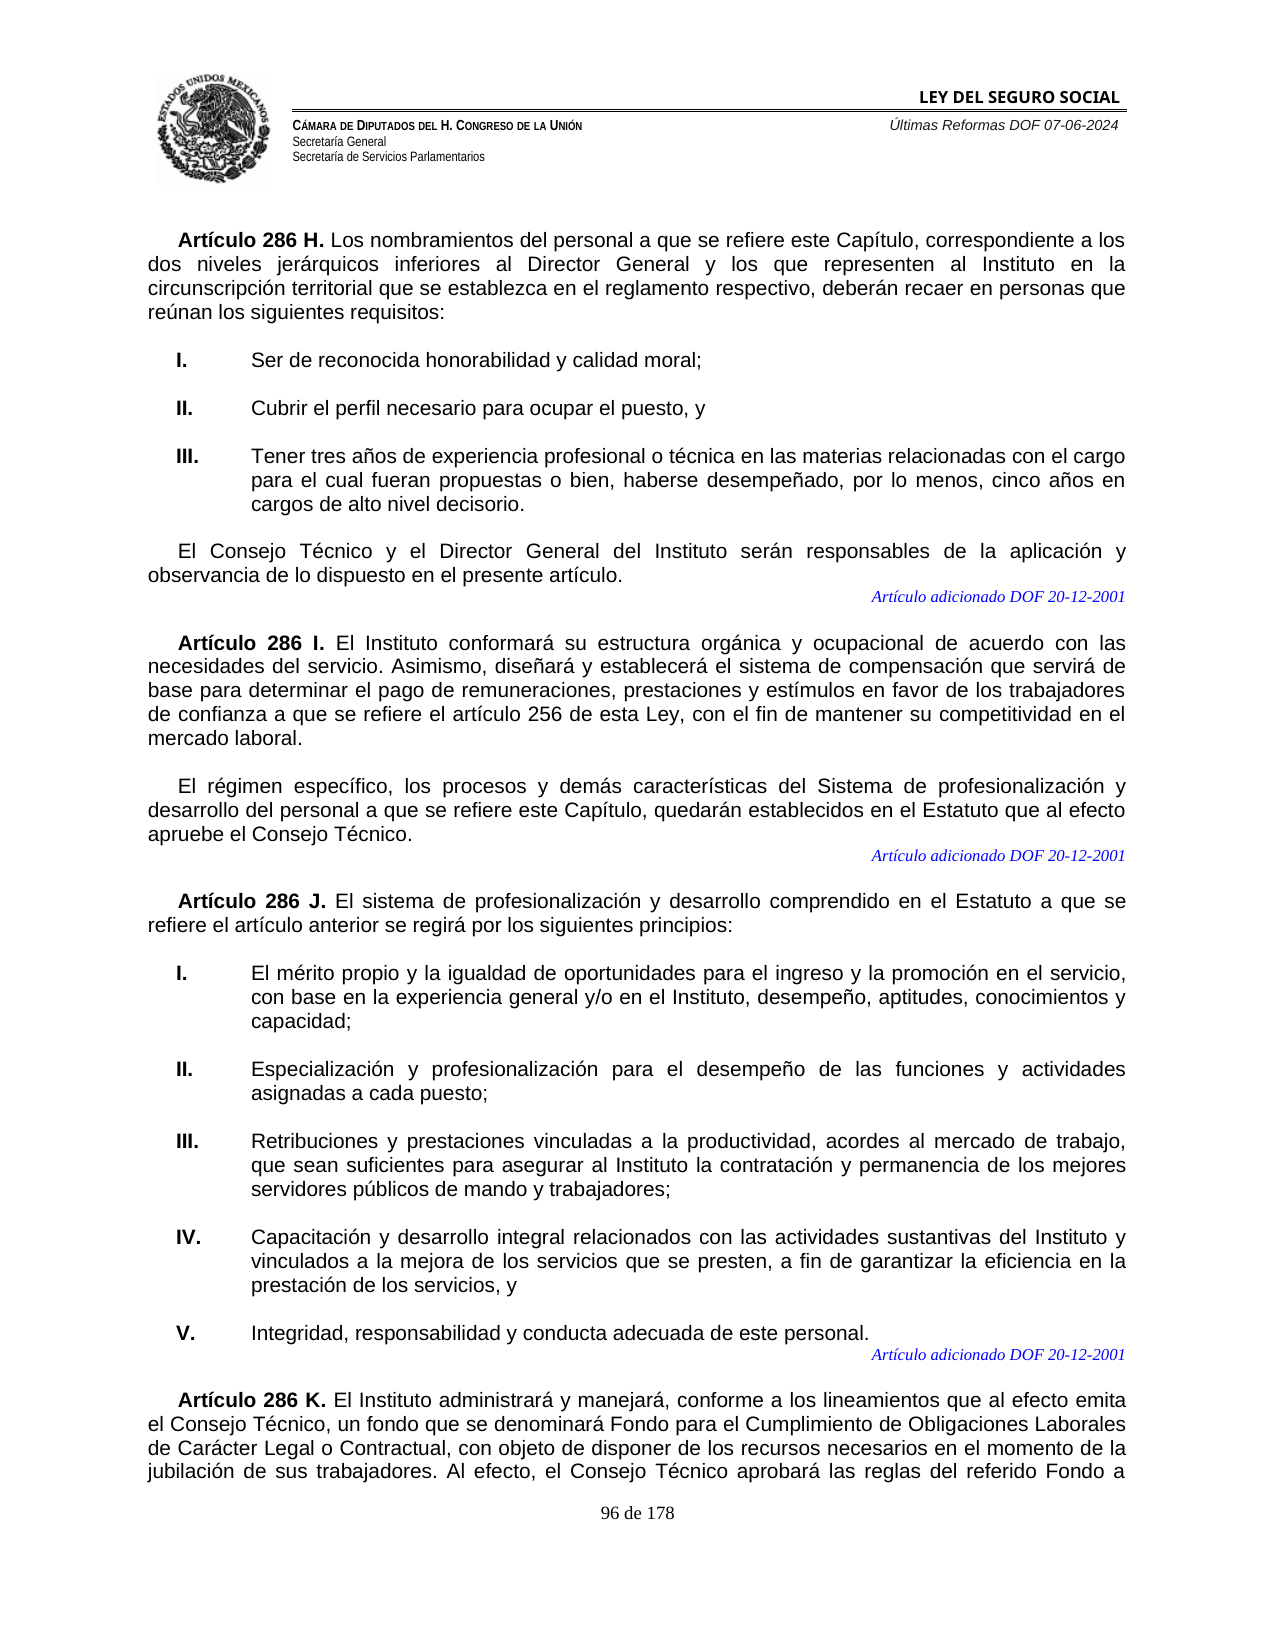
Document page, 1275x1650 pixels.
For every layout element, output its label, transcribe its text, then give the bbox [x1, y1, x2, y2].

text Artículo 286 H. Los nombramientos del personal a que se refiere este Capítulo, correspondiente a los dos niveles jerárquicos inferiores al Director General y los que representen al Instituto en la circunscripción territorial que se establezca en el reglamento respectivo, deberán recaer en personas que reúnan los siguientes requisitos: [148, 228, 1127, 324]
text V. Integridad, responsabilidad y conducta adecuada de este personal. [176, 1320, 1127, 1344]
text Artículo adicionado DOF 20-12-2001 [148, 587, 1127, 606]
text El régimen específico, los procesos y demás características del Sistema de profesionalización y desarrollo del personal a que se refiere este Capítulo, quedarán establecidos en el Estatuto que al efecto apruebe el Consejo Técnico. [148, 774, 1127, 846]
text Artículo 286 J. El sistema de profesionalización y desarrollo comprendido en el Estatuto a que se refiere el artículo anterior se regirá por los siguientes principios: [148, 889, 1127, 937]
text II. Cubrir el perfil necesario para ocupar el puesto, y [176, 396, 1127, 419]
text IV. Capacitación y desarrollo integral relacionados con las actividades sustantivas del Instituto y vinculados a la mejora de los servicios que se presten, a fin de garantizar la eficiencia en la prestación de los servicios, y [176, 1224, 1127, 1296]
text El Consejo Técnico y el Director General del Instituto serán responsables de la aplicación y observancia de lo dispuesto en el presente artículo. [148, 539, 1127, 587]
text III. Tener tres años de experiencia profesional o técnica en las materias relacionadas con el cargo para el cual fueran propuestas o bien, haberse desempeñado, por lo menos, cinco años en cargos de alto nivel decisorio. [176, 443, 1127, 515]
text III. Retribuciones y prestaciones vinculadas a la productividad, acordes al mercado de trabajo, que sean suficientes para asegurar al Instituto la contratación y permanencia de los mejores servidores públicos de mando y trabajadores; [176, 1129, 1127, 1201]
text I. Ser de reconocida honorabilidad y calidad moral; [176, 348, 1127, 372]
text Artículo adicionado DOF 20-12-2001 [148, 1344, 1127, 1363]
text Artículo 286 K. El Instituto administrará y manejará, conforme a los lineamientos que al efecto emita el Consejo Técnico, un fondo que se denominará Fondo para el Cumplimiento de Obligaciones Laborales de Carácter Legal o Contractual, con objeto de disponer de los recursos necesarios en el momento de la jubilación de sus trabajadores. Al efecto, el Consejo Técnico aprobará las reglas del referido Fondo a [148, 1387, 1127, 1483]
text II. Especialización y profesionalización para el desempeño de las funciones y actividades asignadas a cada puesto; [176, 1057, 1127, 1105]
text I. El mérito propio y la igualdad de oportunidades para el ingreso y la promoción en el servicio, con base en la experiencia general y/o en el Instituto, desempeño, aptitudes, conocimientos y capacidad; [176, 961, 1127, 1033]
text Artículo adicionado DOF 20-12-2001 [148, 846, 1127, 865]
text Artículo 286 I. El Instituto conformará su estructura orgánica y ocupacional de acuerdo con las necesidades del servicio. Asimismo, diseñará y establecerá el sistema de compensación que servirá de base para determinar el pago de remuneraciones, prestaciones y estímulos en favor de los trabajadores de confianza a que se refiere el artículo 256 de esta Ley, con el fin de mantener su competitividad en el mercado laboral. [148, 630, 1127, 750]
